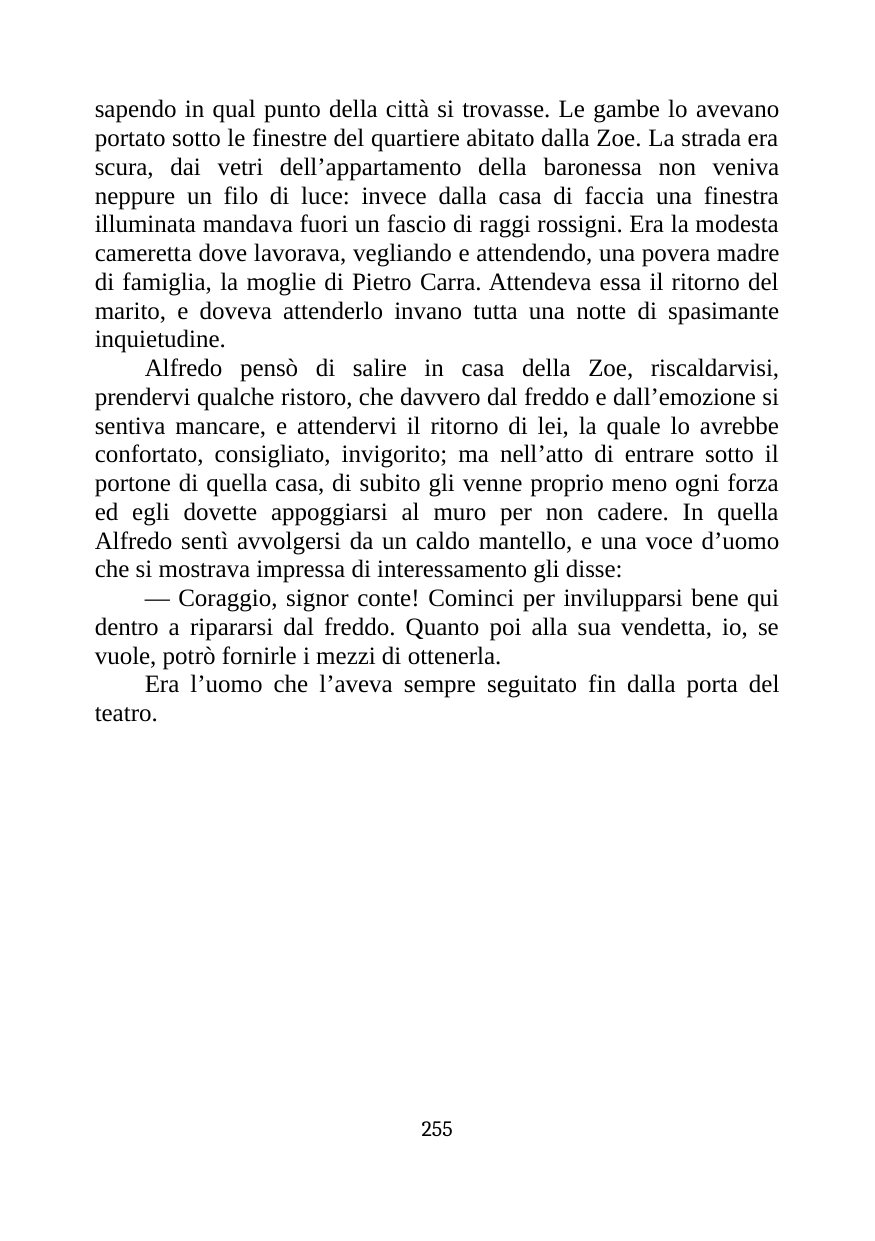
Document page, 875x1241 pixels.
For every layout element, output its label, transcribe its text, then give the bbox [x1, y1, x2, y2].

text — Coraggio, signor conte! Cominci per invilupparsi bene qui dentro a ripararsi dal freddo. Quanto poi alla sua vendetta, io, se vuole, potrò fornirle i mezzi di ottenerla. [94, 583, 779, 669]
text sapendo in qual punto della città si trovasse. Le gambe lo avevano portato sotto le finestre del quartiere abitato dalla Zoe. La strada era scura, dai vetri dell’appartamento della baronessa non veniva neppure un filo di luce: invece dalla casa di faccia una finestra illuminata mandava fuori un fascio di raggi rossigni. Era la modesta cameretta dove lavorava, vegliando e attendendo, una povera madre di famiglia, la moglie di Pietro Carra. Attendeva essa il ritorno del marito, e doveva attenderlo invano tutta una notte di spasimante inquietudine. [94, 94, 779, 353]
text Era l’uomo che l’aveva sempre seguitato fin dalla porta del teatro. [94, 669, 779, 727]
text Alfredo pensò di salire in casa della Zoe, riscaldarvisi, prendervi qualche ristoro, che davvero dal freddo e dall’emozione si sentiva mancare, e attendervi il ritorno di lei, la quale lo avrebbe confortato, consigliato, invigorito; ma nell’atto di entrare sotto il portone di quella casa, di subito gli venne proprio meno ogni forza ed egli dovette appoggiarsi al muro per non cadere. In quella Alfredo sentì avvolgersi da un caldo mantello, e una voce d’uomo che si mostrava impressa di interessamento gli disse: [94, 353, 779, 583]
